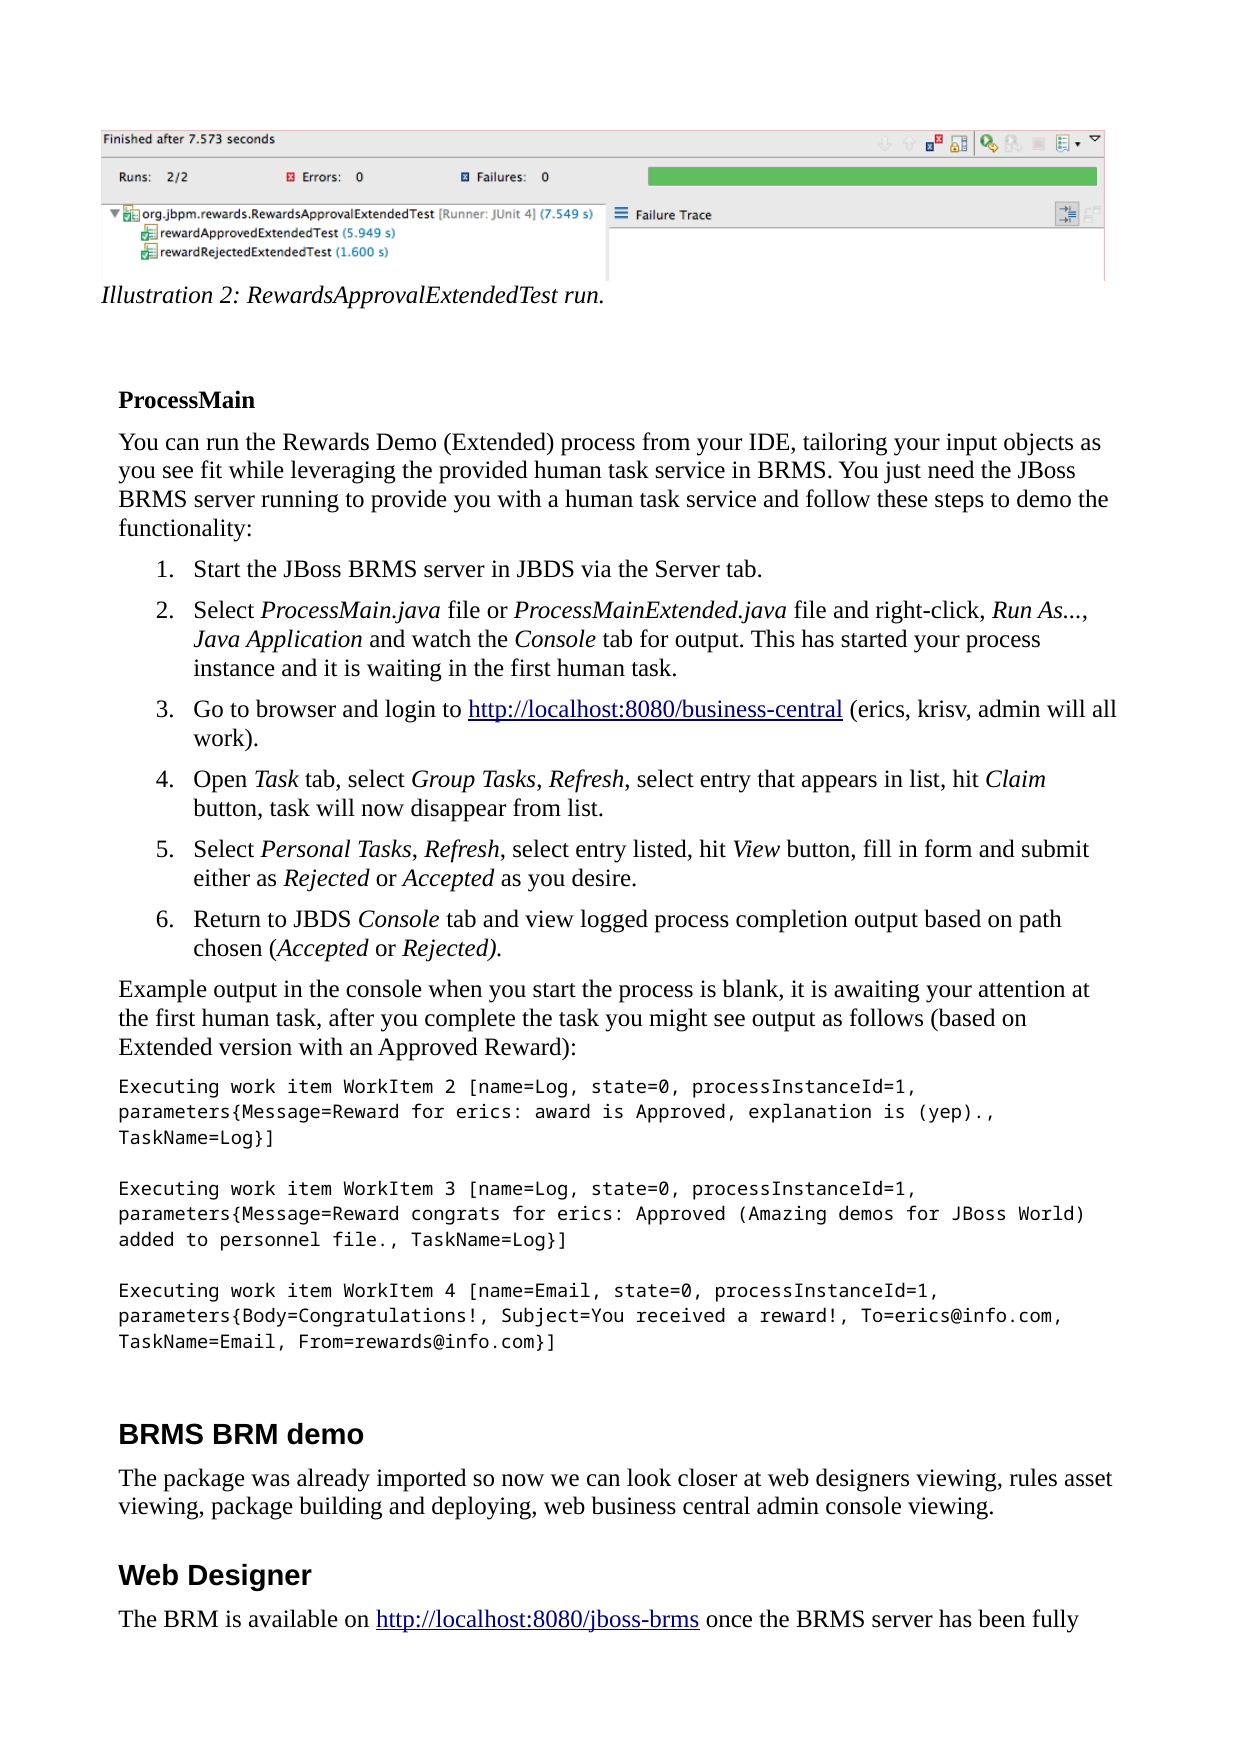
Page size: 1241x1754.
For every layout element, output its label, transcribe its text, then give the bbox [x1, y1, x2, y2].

text Example output in the console when you start the process is blank, it is awaiting your attention at the first human task, after you complete the task you might see output as follows (based on Extended version with an Approved Reward): [118, 974, 1122, 1060]
list Select Personal Tasks, Refresh, select entry listed, hit View button, fill in form and submit either as Rejected or Accepted as you desire. [156, 834, 1122, 892]
list Open Task tab, select Group Tasks, Refresh, select entry that appears in list, hit Claim button, task will now disappear from list. [156, 764, 1122, 822]
list Go to browser and login to http://localhost:8080/business-central (erics, krisv, admin will all work). [156, 694, 1122, 752]
subtitle BRMS BRM demo [118, 1417, 1122, 1450]
subtitle Web Designer [118, 1558, 1122, 1591]
picture [101, 130, 1105, 281]
list Start the JBoss BRMS server in JBDS via the Server tab. [156, 554, 1122, 583]
list Return to JBDS Console tab and view logged process completion output based on path chosen (Accepted or Rejected). [156, 904, 1122, 962]
text Executing work item WorkItem 2 [name=Log, state=0, processInstanceId=1, parameters{Message=Reward for erics: award is Approved, explanation is (yep)., TaskName=Log}] [118, 1073, 1122, 1149]
list Select ProcessMain.java file or ProcessMainExtended.java file and right-click, Run As..., Java Application and watch the Console tab for output. This has started your process instance and it is waiting in the first human task. [156, 595, 1122, 682]
text Illustration 2: RewardsApprovalExtendedTest run. [101, 281, 1139, 309]
text The package was already imported so now we can look closer at web designers viewing, rules asset viewing, package building and deploying, web business central admin console viewing. [118, 1463, 1122, 1520]
text You can run the Rewards Demo (Extended) process from your IDE, tailoring your input objects as you see fit while leveraging the provided human task service in BRMS. You just need the JBoss BRMS server running to provide you with a human task service and follow these steps to demo the functionality: [118, 427, 1122, 542]
text Executing work item WorkItem 3 [name=Log, state=0, processInstanceId=1, parameters{Message=Reward congrats for erics: Approved (Amazing demos for JBoss World) added to personnel file., TaskName=Log}] [118, 1175, 1122, 1252]
text Executing work item WorkItem 4 [name=Email, state=0, processInstanceId=1, parameters{Body=Congratulations!, Subject=You received a reward!, To=erics@info.com, TaskName=Email, From=rewards@info.com}] [118, 1277, 1122, 1354]
text ProcessMain [118, 385, 1122, 414]
text The BRM is available on http://localhost:8080/jboss-brms once the BRMS server has been fully [118, 1604, 1122, 1632]
